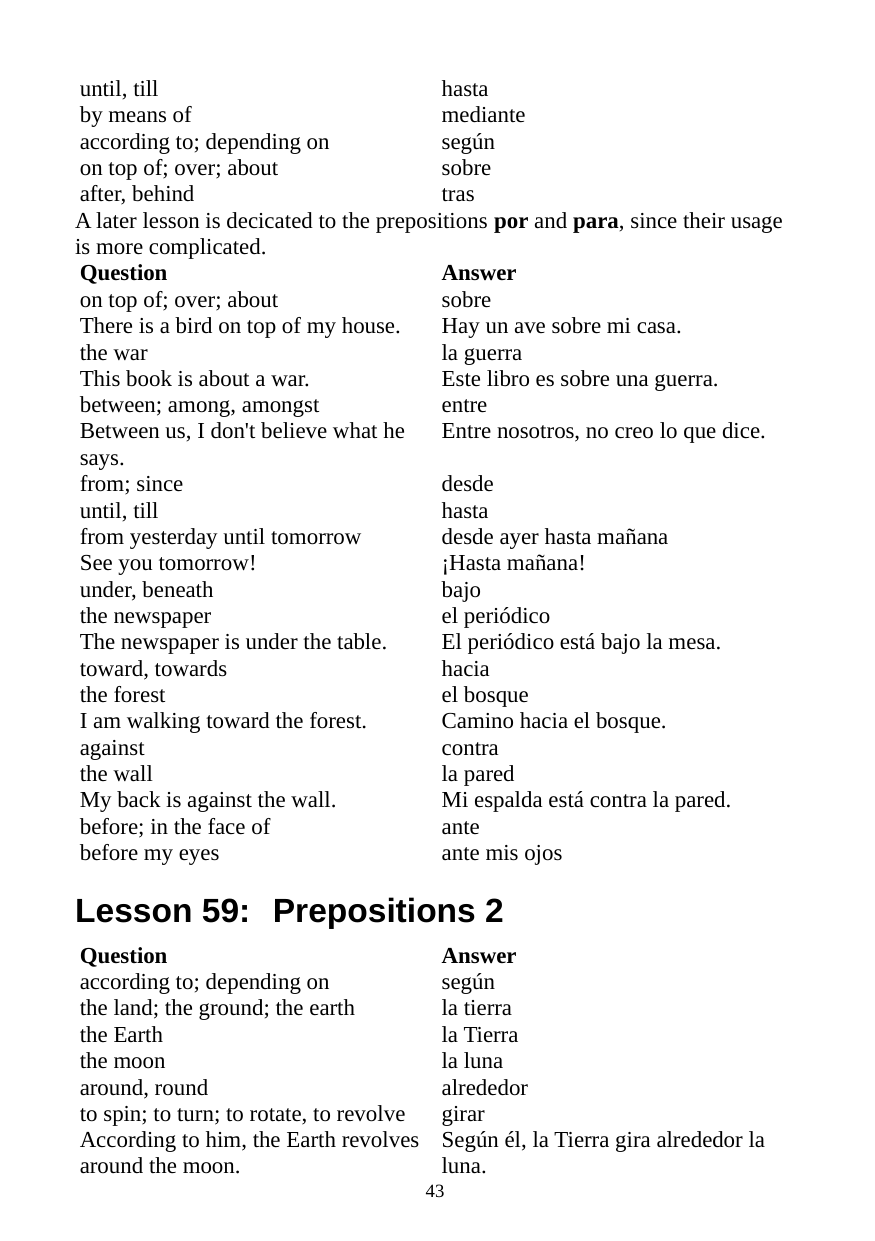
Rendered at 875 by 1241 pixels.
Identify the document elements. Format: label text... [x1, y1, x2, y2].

table_cell Mi espalda está contra la pared. [437, 787, 799, 813]
table_cell sobre [437, 154, 799, 180]
table_cell mediante [437, 101, 799, 128]
table_cell bajo [437, 576, 799, 602]
table_cell under, beneath [75, 576, 437, 602]
table_cell My back is against the wall. [75, 787, 437, 813]
table_cell hasta [437, 75, 799, 101]
table_cell according to; depending on [75, 968, 437, 994]
table_cell against [75, 734, 437, 760]
table_cell after, behind [75, 180, 437, 207]
text A later lesson is decicated to the prepositions por and para, since their usage is more complicated. [75, 207, 799, 259]
table_cell ante mis ojos [437, 839, 799, 866]
table_cell the Earth [75, 1021, 437, 1047]
table_cell Entre nosotros, no creo lo que dice. [437, 418, 799, 470]
table_cell to spin; to turn; to rotate, to revolve [75, 1100, 437, 1126]
table_cell Between us, I don't believe what he says. [75, 418, 437, 470]
table_header Answer [437, 260, 799, 286]
table_cell I am walking toward the forest. [75, 708, 437, 734]
table_cell the forest [75, 681, 437, 707]
table_cell contra [437, 734, 799, 760]
table_cell by means of [75, 101, 437, 128]
table_cell until, till [75, 75, 437, 101]
table_cell la pared [437, 760, 799, 787]
table_cell the war [75, 339, 437, 365]
subtitle Prepositions 2 [75, 891, 799, 929]
table_cell This book is about a war. [75, 365, 437, 391]
table_cell on top of; over; about [75, 154, 437, 180]
table_cell the moon [75, 1047, 437, 1073]
table_cell before my eyes [75, 839, 437, 866]
table_cell from; since [75, 470, 437, 497]
table_header Question [75, 260, 437, 286]
table_cell toward, towards [75, 655, 437, 681]
table_cell el bosque [437, 681, 799, 707]
table_cell around, round [75, 1074, 437, 1100]
table_cell la guerra [437, 339, 799, 365]
table_cell desde [437, 470, 799, 497]
table_cell la luna [437, 1047, 799, 1073]
table_cell sobre [437, 286, 799, 312]
table_cell alrededor [437, 1074, 799, 1100]
table_cell between; among, amongst [75, 391, 437, 418]
table_cell According to him, the Earth revolves around the moon. [75, 1126, 437, 1179]
table_cell ante [437, 813, 799, 839]
table_cell There is a bird on top of my house. [75, 312, 437, 338]
table_cell the land; the ground; the earth [75, 995, 437, 1021]
table_cell until, till [75, 497, 437, 523]
table_cell the newspaper [75, 602, 437, 628]
table_cell on top of; over; about [75, 286, 437, 312]
table_cell the wall [75, 760, 437, 787]
table_cell el periódico [437, 602, 799, 628]
table_cell desde ayer hasta mañana [437, 523, 799, 549]
table_cell from yesterday until tomorrow [75, 523, 437, 549]
table_cell ¡Hasta mañana! [437, 549, 799, 576]
table_cell Este libro es sobre una guerra. [437, 365, 799, 391]
table_cell according to; depending on [75, 128, 437, 154]
table_header Question [75, 942, 437, 968]
table_cell The newspaper is under the table. [75, 629, 437, 655]
table_cell entre [437, 391, 799, 418]
table_cell la Tierra [437, 1021, 799, 1047]
table_cell según [437, 128, 799, 154]
table_cell la tierra [437, 995, 799, 1021]
table_cell Hay un ave sobre mi casa. [437, 312, 799, 338]
table_cell before; in the face of [75, 813, 437, 839]
table_cell El periódico está bajo la mesa. [437, 629, 799, 655]
table_cell girar [437, 1100, 799, 1126]
table_cell Según él, la Tierra gira alrededor la luna. [437, 1126, 799, 1179]
table_cell tras [437, 180, 799, 207]
table_cell See you tomorrow! [75, 549, 437, 576]
table_header Answer [437, 942, 799, 968]
table_cell hasta [437, 497, 799, 523]
table_cell según [437, 968, 799, 994]
table_cell hacia [437, 655, 799, 681]
table_cell Camino hacia el bosque. [437, 708, 799, 734]
